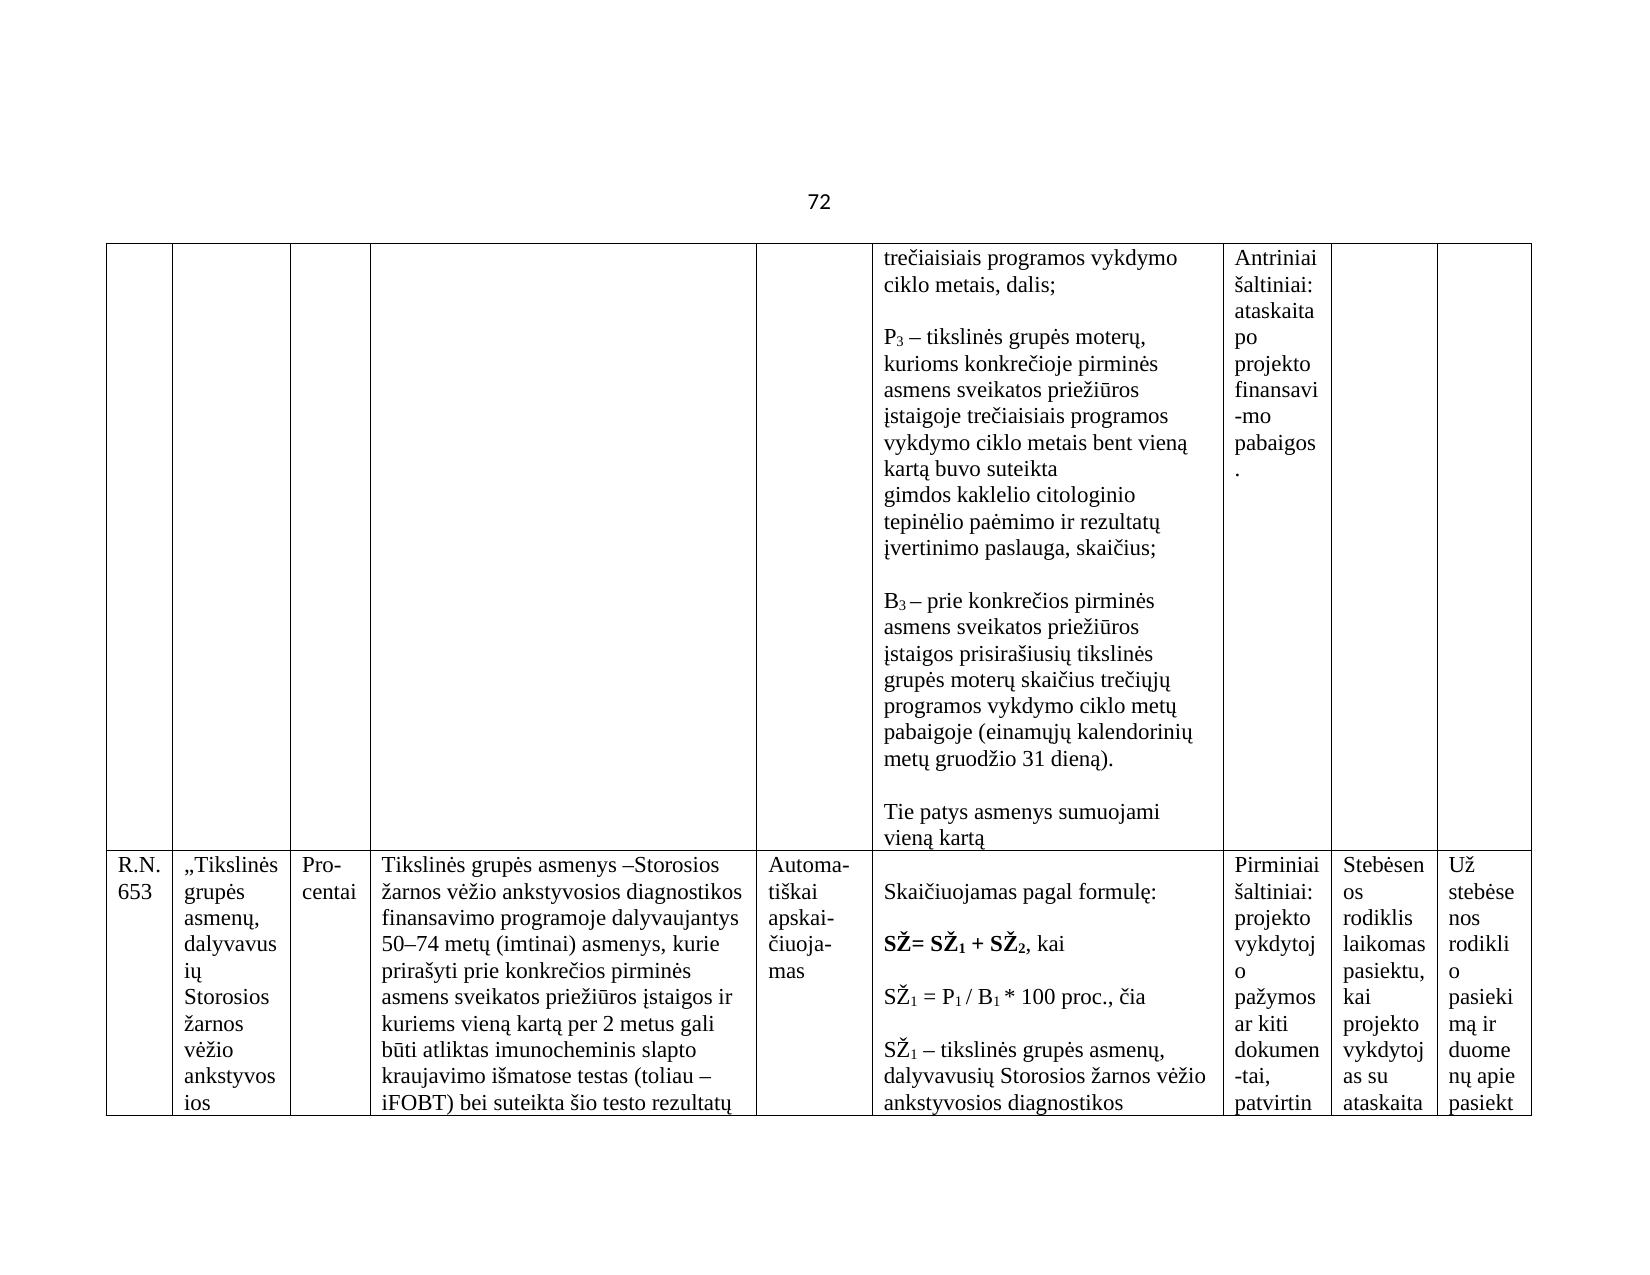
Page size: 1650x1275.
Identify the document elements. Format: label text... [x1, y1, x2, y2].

table_cell Automa-tiškai apskai-čiuoja-mas [757, 851, 872, 1115]
table_cell [1332, 244, 1437, 850]
table_cell Skaičiuojamas pagal formulę: SŽ= SŽ1 + SŽ2, kai SŽ1 = P1 / B1 * 100 proc., čia SŽ1 – tikslinės grupės asmenų, dalyvavusių Storosios žarnos vėžio ankstyvosios diagnostikos [873, 851, 1223, 1115]
table_cell Už stebėsenos rodiklio pasiekimą ir duomenų apie pasiekt [1438, 851, 1531, 1115]
table_cell [291, 244, 370, 850]
table_cell R.N.653 [107, 851, 172, 1115]
table_cell [1438, 244, 1531, 850]
table_cell Pro-centai [291, 851, 370, 1115]
table_cell „Tikslinės grupės asmenų, dalyvavusių Storosios žarnos vėžio ankstyvosios [173, 851, 290, 1115]
table_cell Antriniai šaltiniai: ataskaita po projekto finansavi-mo pabaigos. [1224, 244, 1331, 850]
table_cell [757, 244, 872, 850]
table_cell trečiaisiais programos vykdymo ciklo metais, dalis; P3 – tikslinės grupės moterų, kurioms konkrečioje pirminės asmens sveikatos priežiūros įstaigoje trečiaisiais programos vykdymo ciklo metais bent vieną kartą buvo suteikta gimdos kaklelio citologinio tepinėlio paėmimo ir rezultatų įvertinimo paslauga, skaičius; B3 – prie konkrečios pirminės asmens sveikatos priežiūros įstaigos prisirašiusių tikslinės grupės moterų skaičius trečiųjų programos vykdymo ciklo metų pabaigoje (einamųjų kalendorinių metų gruodžio 31 dieną). Tie patys asmenys sumuojami vieną kartą [873, 244, 1223, 850]
table_cell [107, 244, 172, 850]
table_cell [173, 244, 290, 850]
table_cell Stebėsenos rodiklis laikomas pasiektu, kai projekto vykdytojas su ataskaita [1332, 851, 1437, 1115]
table_cell Tikslinės grupės asmenys –Storosios žarnos vėžio ankstyvosios diagnostikos finansavimo programoje dalyvaujantys 50–74 metų (imtinai) asmenys, kurie prirašyti prie konkrečios pirminės asmens sveikatos priežiūros įstaigos ir kuriems vieną kartą per 2 metus gali būti atliktas imunocheminis slapto kraujavimo išmatose testas (toliau – iFOBT) bei suteikta šio testo rezultatų [371, 851, 756, 1115]
table_cell [371, 244, 756, 850]
table_cell Pirminiai šaltiniai: projekto vykdytojo pažymos ar kiti dokumen-tai, patvirtin [1224, 851, 1331, 1115]
